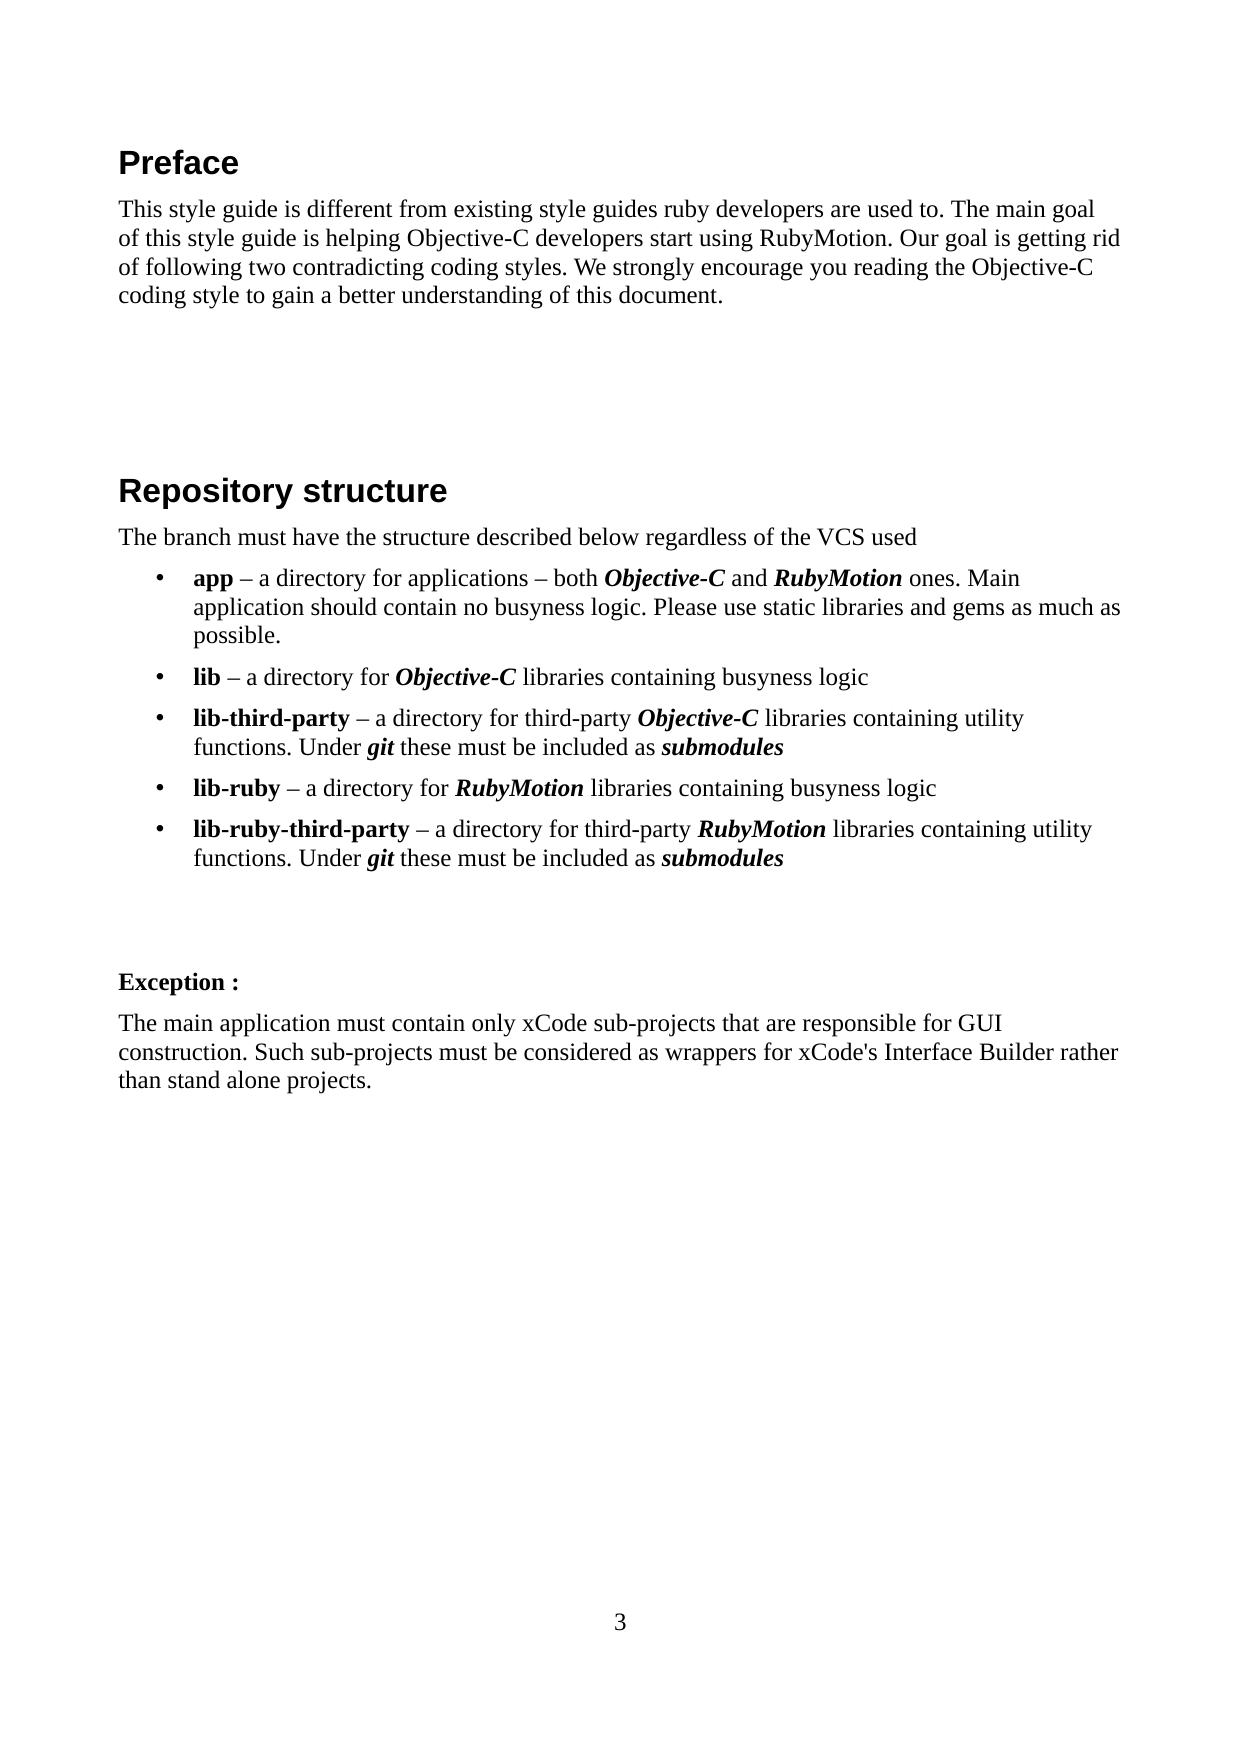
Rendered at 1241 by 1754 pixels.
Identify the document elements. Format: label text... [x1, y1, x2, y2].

subtitle lib – a directory for Objective-C libraries containing busyness logic [156, 662, 1122, 690]
subtitle The branch must have the structure described below regardless of the VCS used [118, 522, 1122, 550]
subtitle Preface [118, 143, 1122, 182]
subtitle lib-ruby – a directory for RubyMotion libraries containing busyness logic [156, 773, 1122, 802]
subtitle app – a directory for applications – both Objective-C and RubyMotion ones. Main application should contain no busyness logic. Please use static libraries and gems as much as possible. [156, 563, 1122, 649]
subtitle lib-ruby-third-party – a directory for third-party RubyMotion libraries containing utility functions. Under git these must be included as submodules [156, 814, 1122, 872]
subtitle Exception : [118, 967, 1122, 995]
subtitle This style guide is different from existing style guides ruby developers are used to. The main goal of this style guide is helping Objective-C developers start using RubyMotion. Our goal is getting rid of following two contradicting coding styles. We strongly encourage you reading the Objective-C coding style to gain a better understanding of this document. [118, 194, 1122, 309]
subtitle Repository structure [118, 471, 1122, 509]
subtitle The main application must contain only xCode sub-projects that are responsible for GUI construction. Such sub-projects must be considered as wrappers for xCode's Interface Builder rather than stand alone projects. [118, 1008, 1122, 1094]
subtitle lib-third-party – a directory for third-party Objective-C libraries containing utility functions. Under git these must be included as submodules [156, 703, 1122, 760]
